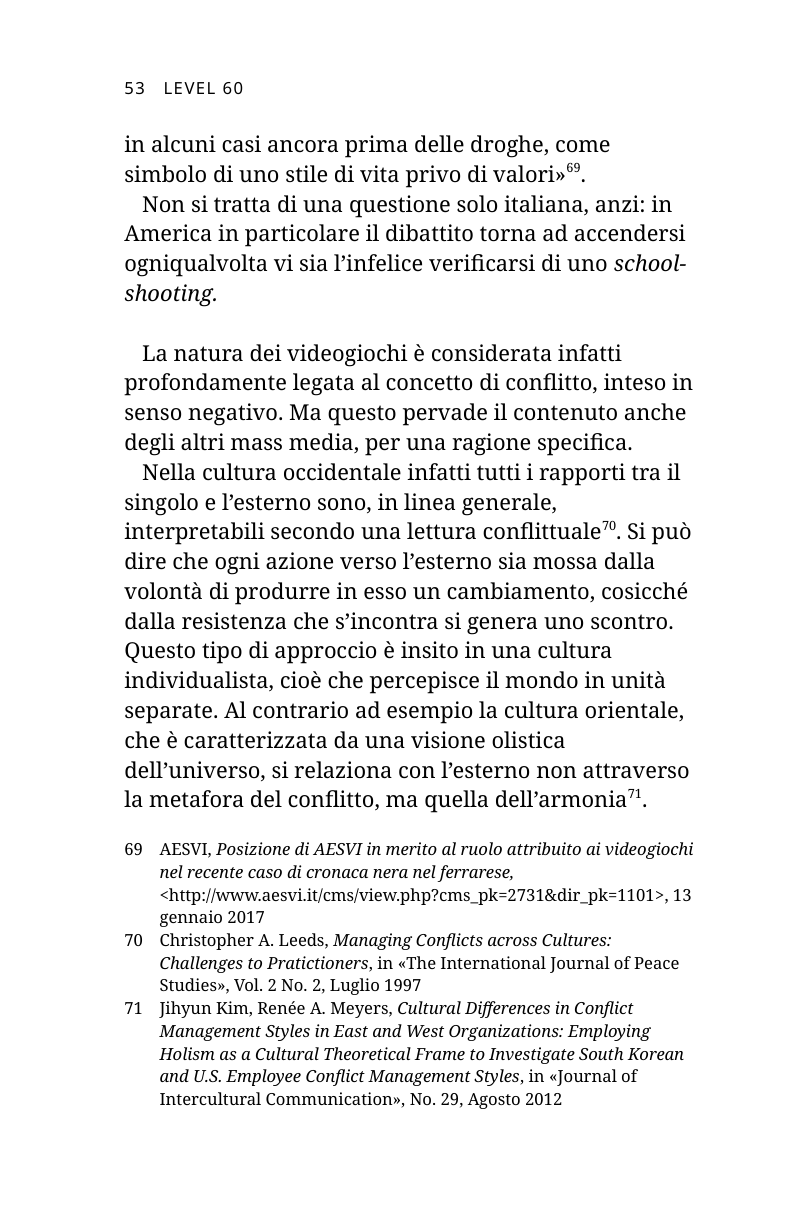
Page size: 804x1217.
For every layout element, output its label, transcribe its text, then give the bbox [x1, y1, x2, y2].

text La natura dei videogiochi è considerata infatti profondamente legata al concetto di conflitto, inteso in senso negativo. Ma questo pervade il contenuto anche degli altri mass media, per una ragione specifica. [124, 337, 697, 457]
text Non si tratta di una questione solo italiana, anzi: in America in particolare il dibattito torna ad accendersi ogniqualvolta vi sia l’infelice verificarsi di uno school-shooting. [124, 188, 697, 308]
text Jihyun Kim, Renée A. Meyers, Cultural Differences in Conflict Management Styles in East and West Organizations: Employing Holism as a Cultural Theoretical Frame to Investigate South Korean and U.S. Employee Conflict Management Styles, in «Journal of Intercultural Communication», No. 29, Agosto 2012 [124, 997, 697, 1110]
text in alcuni casi ancora prima delle droghe, come simbolo di uno stile di vita privo di valori». [124, 129, 697, 188]
text AESVI, Posizione di AESVI in merito al ruolo attribuito ai videogiochi nel recente caso di cronaca nera nel ferrarese, <http://www.aesvi.it/cms/view.php?cms_pk=2731&dir_pk=1101>, 13 gennaio 2017 [124, 838, 697, 929]
text Christopher A. Leeds, Managing Conflicts across Cultures: Challenges to Pratictioners, in «The International Journal of Peace Studies», Vol. 2 No. 2, Luglio 1997 [124, 929, 697, 997]
text Nella cultura occidentale infatti tutti i rapporti tra il singolo e l’esterno sono, in linea generale, interpretabili secondo una lettura conflittuale. Si può dire che ogni azione verso l’esterno sia mossa dalla volontà di produrre in esso un cambiamento, cosicché dalla resistenza che s’incontra si genera uno scontro. Questo tipo di approccio è insito in una cultura individualista, cioè che percepisce il mondo in unità separate. Al contrario ad esempio la cultura orientale, che è caratterizzata da una visione olistica dell’universo, si relaziona con l’esterno non attraverso la metafora del conflitto, ma quella dell’armonia. [124, 457, 697, 814]
